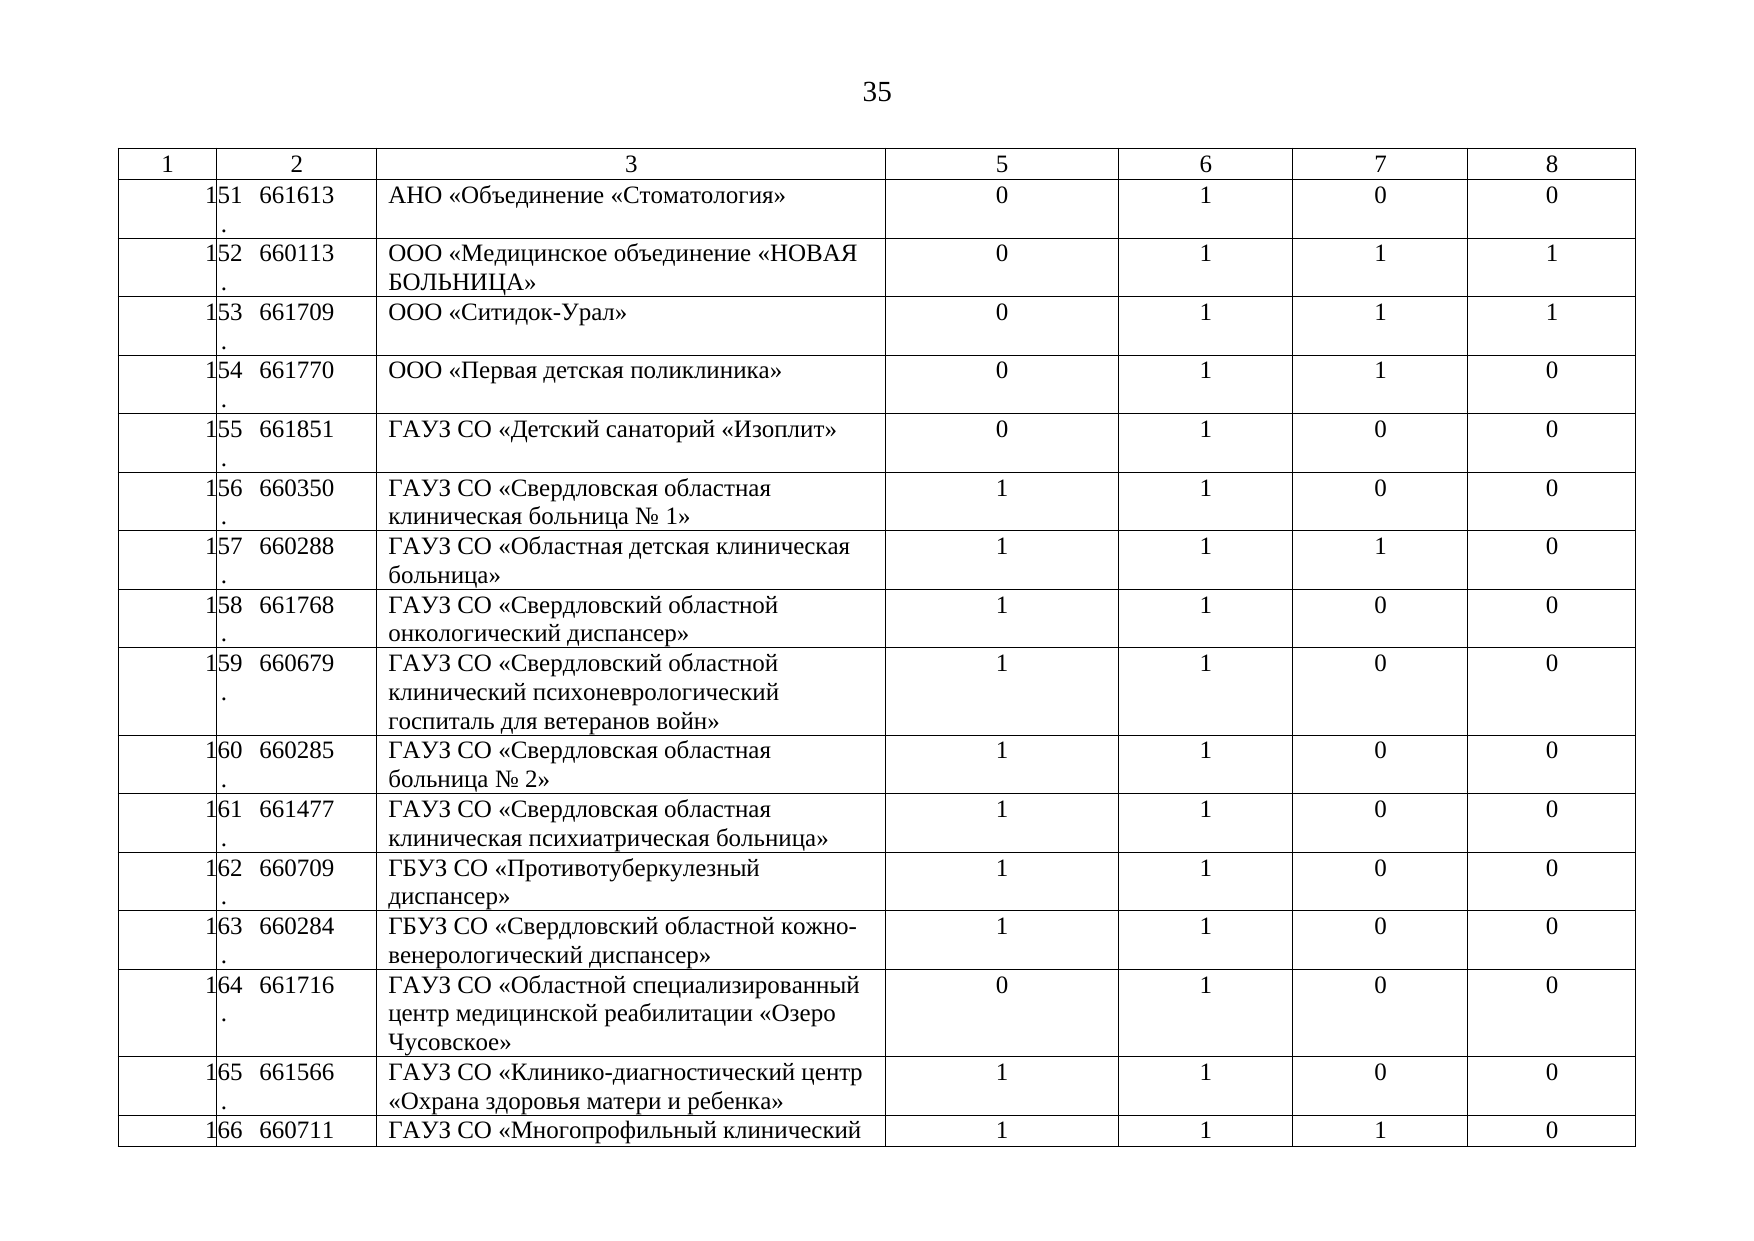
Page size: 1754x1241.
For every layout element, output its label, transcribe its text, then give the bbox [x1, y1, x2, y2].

table_cell [119, 180, 216, 237]
table_cell 1 [886, 853, 1118, 910]
table_cell 0 [1468, 853, 1635, 910]
table_header 2 [217, 149, 376, 179]
table_cell ГАУЗ СО «Областная детская клиническая больница» [377, 531, 885, 589]
table_cell 660285 [217, 736, 376, 793]
table_cell 0 [1293, 911, 1467, 969]
table_cell ГАУЗ СО «Свердловская областная клиническая больница № 1» [377, 473, 885, 530]
table_header 3 [377, 149, 885, 179]
table_cell 1 [886, 473, 1118, 530]
table_cell 1 [1119, 180, 1292, 237]
table_cell ГАУЗ СО «Многопрофильный клинический [377, 1116, 885, 1146]
table_header 6 [1119, 149, 1292, 179]
table_cell 0 [1468, 736, 1635, 793]
table_cell 1 [1119, 239, 1292, 296]
table_cell 0 [1468, 180, 1635, 237]
table_cell 0 [886, 297, 1118, 354]
table_cell 1 [1468, 297, 1635, 354]
table_cell 1 [1119, 297, 1292, 354]
table_cell 0 [1468, 794, 1635, 852]
table_cell [119, 1116, 216, 1146]
table_cell 1 [886, 1116, 1118, 1146]
table_cell 661851 [217, 414, 376, 472]
table_cell [119, 590, 216, 647]
table_cell 0 [886, 239, 1118, 296]
table_cell 1 [1119, 473, 1292, 530]
table_cell ГБУЗ СО «Свердловский областной кожно-венерологический диспансер» [377, 911, 885, 969]
table_cell 0 [1468, 356, 1635, 413]
table_cell 1 [1119, 911, 1292, 969]
table_cell [119, 297, 216, 354]
table_cell 0 [1468, 531, 1635, 589]
table_cell 1 [886, 1057, 1118, 1114]
table_cell 660284 [217, 911, 376, 969]
table_cell 1 [1119, 736, 1292, 793]
table_cell 1 [1119, 356, 1292, 413]
table_cell 0 [886, 414, 1118, 472]
table_cell 1 [1119, 794, 1292, 852]
table_cell 1 [1119, 1116, 1292, 1146]
table_cell 1 [1293, 297, 1467, 354]
table_cell 1 [1119, 1057, 1292, 1114]
table_cell 0 [1468, 1116, 1635, 1146]
table_cell [119, 531, 216, 589]
table_cell [119, 356, 216, 413]
table_cell 661716 [217, 970, 376, 1056]
table_cell 660709 [217, 853, 376, 910]
table_header 8 [1468, 149, 1635, 179]
table_cell 0 [1468, 473, 1635, 530]
table_cell 660711 [217, 1116, 376, 1146]
table_header 7 [1293, 149, 1467, 179]
table_cell 0 [1468, 911, 1635, 969]
table_cell 1 [1293, 356, 1467, 413]
table_cell 0 [886, 180, 1118, 237]
table_cell ГАУЗ СО «Свердловский областной онкологический диспансер» [377, 590, 885, 647]
table_cell 661566 [217, 1057, 376, 1114]
table_cell 0 [1468, 970, 1635, 1056]
table_cell [119, 970, 216, 1056]
table_cell 0 [1293, 414, 1467, 472]
table_cell 660113 [217, 239, 376, 296]
table_cell 1 [1468, 239, 1635, 296]
table_cell 661477 [217, 794, 376, 852]
table_cell ООО «Медицинское объединение «НОВАЯ БОЛЬНИЦА» [377, 239, 885, 296]
table_cell 1 [1119, 970, 1292, 1056]
table_cell 1 [1293, 1116, 1467, 1146]
table_cell 660288 [217, 531, 376, 589]
table_cell 0 [886, 970, 1118, 1056]
table_cell 1 [1119, 590, 1292, 647]
table_cell 661709 [217, 297, 376, 354]
table_cell АНО «Объединение «Стоматология» [377, 180, 885, 237]
table_cell 660350 [217, 473, 376, 530]
table_cell ГАУЗ СО «Детский санаторий «Изоплит» [377, 414, 885, 472]
table_cell [119, 239, 216, 296]
table_cell 0 [1468, 1057, 1635, 1114]
table_cell ГАУЗ СО «Областной специализированный центр медицинской реабилитации «Озеро Чусовское» [377, 970, 885, 1056]
table_cell 0 [1293, 180, 1467, 237]
table_cell 1 [886, 736, 1118, 793]
table_cell [119, 794, 216, 852]
table_cell 1 [1119, 414, 1292, 472]
table_cell 661613 [217, 180, 376, 237]
table_cell [119, 1057, 216, 1114]
table_cell 0 [1293, 590, 1467, 647]
table_cell [119, 911, 216, 969]
table_cell ГАУЗ СО «Свердловская областная больница № 2» [377, 736, 885, 793]
table_cell 0 [1293, 648, 1467, 734]
table_cell 0 [1293, 1057, 1467, 1114]
table_cell 661768 [217, 590, 376, 647]
table_cell 1 [886, 590, 1118, 647]
table_cell [119, 648, 216, 734]
table_cell [119, 853, 216, 910]
table_cell [119, 473, 216, 530]
table_cell 1 [886, 794, 1118, 852]
table_cell 0 [1468, 590, 1635, 647]
table_cell 1 [1293, 531, 1467, 589]
table_cell ГАУЗ СО «Свердловская областная клиническая психиатрическая больница» [377, 794, 885, 852]
table_cell 1 [1293, 239, 1467, 296]
table_cell 1 [1119, 648, 1292, 734]
table_cell 0 [1468, 414, 1635, 472]
table_cell ГАУЗ СО «Свердловский областной клинический психоневрологический госпиталь для ветеранов войн» [377, 648, 885, 734]
table_cell 1 [886, 648, 1118, 734]
table_header 1 [119, 149, 216, 179]
table_cell 0 [1293, 794, 1467, 852]
table_cell 661770 [217, 356, 376, 413]
table_cell [119, 414, 216, 472]
table_cell 1 [886, 911, 1118, 969]
table_cell 0 [1293, 473, 1467, 530]
table_cell 0 [1293, 853, 1467, 910]
table_cell 1 [1119, 531, 1292, 589]
table_cell 0 [1293, 736, 1467, 793]
table_cell ООО «Ситидок-Урал» [377, 297, 885, 354]
table_header 5 [886, 149, 1118, 179]
table_cell 0 [1293, 970, 1467, 1056]
table_cell ГАУЗ СО «Клинико-диагностический центр «Охрана здоровья матери и ребенка» [377, 1057, 885, 1114]
table_cell [119, 736, 216, 793]
table_cell 660679 [217, 648, 376, 734]
table_cell 1 [1119, 853, 1292, 910]
table_cell 0 [1468, 648, 1635, 734]
table_cell ООО «Первая детская поликлиника» [377, 356, 885, 413]
table_cell 0 [886, 356, 1118, 413]
table_cell ГБУЗ СО «Противотуберкулезный диспансер» [377, 853, 885, 910]
table_cell 1 [886, 531, 1118, 589]
